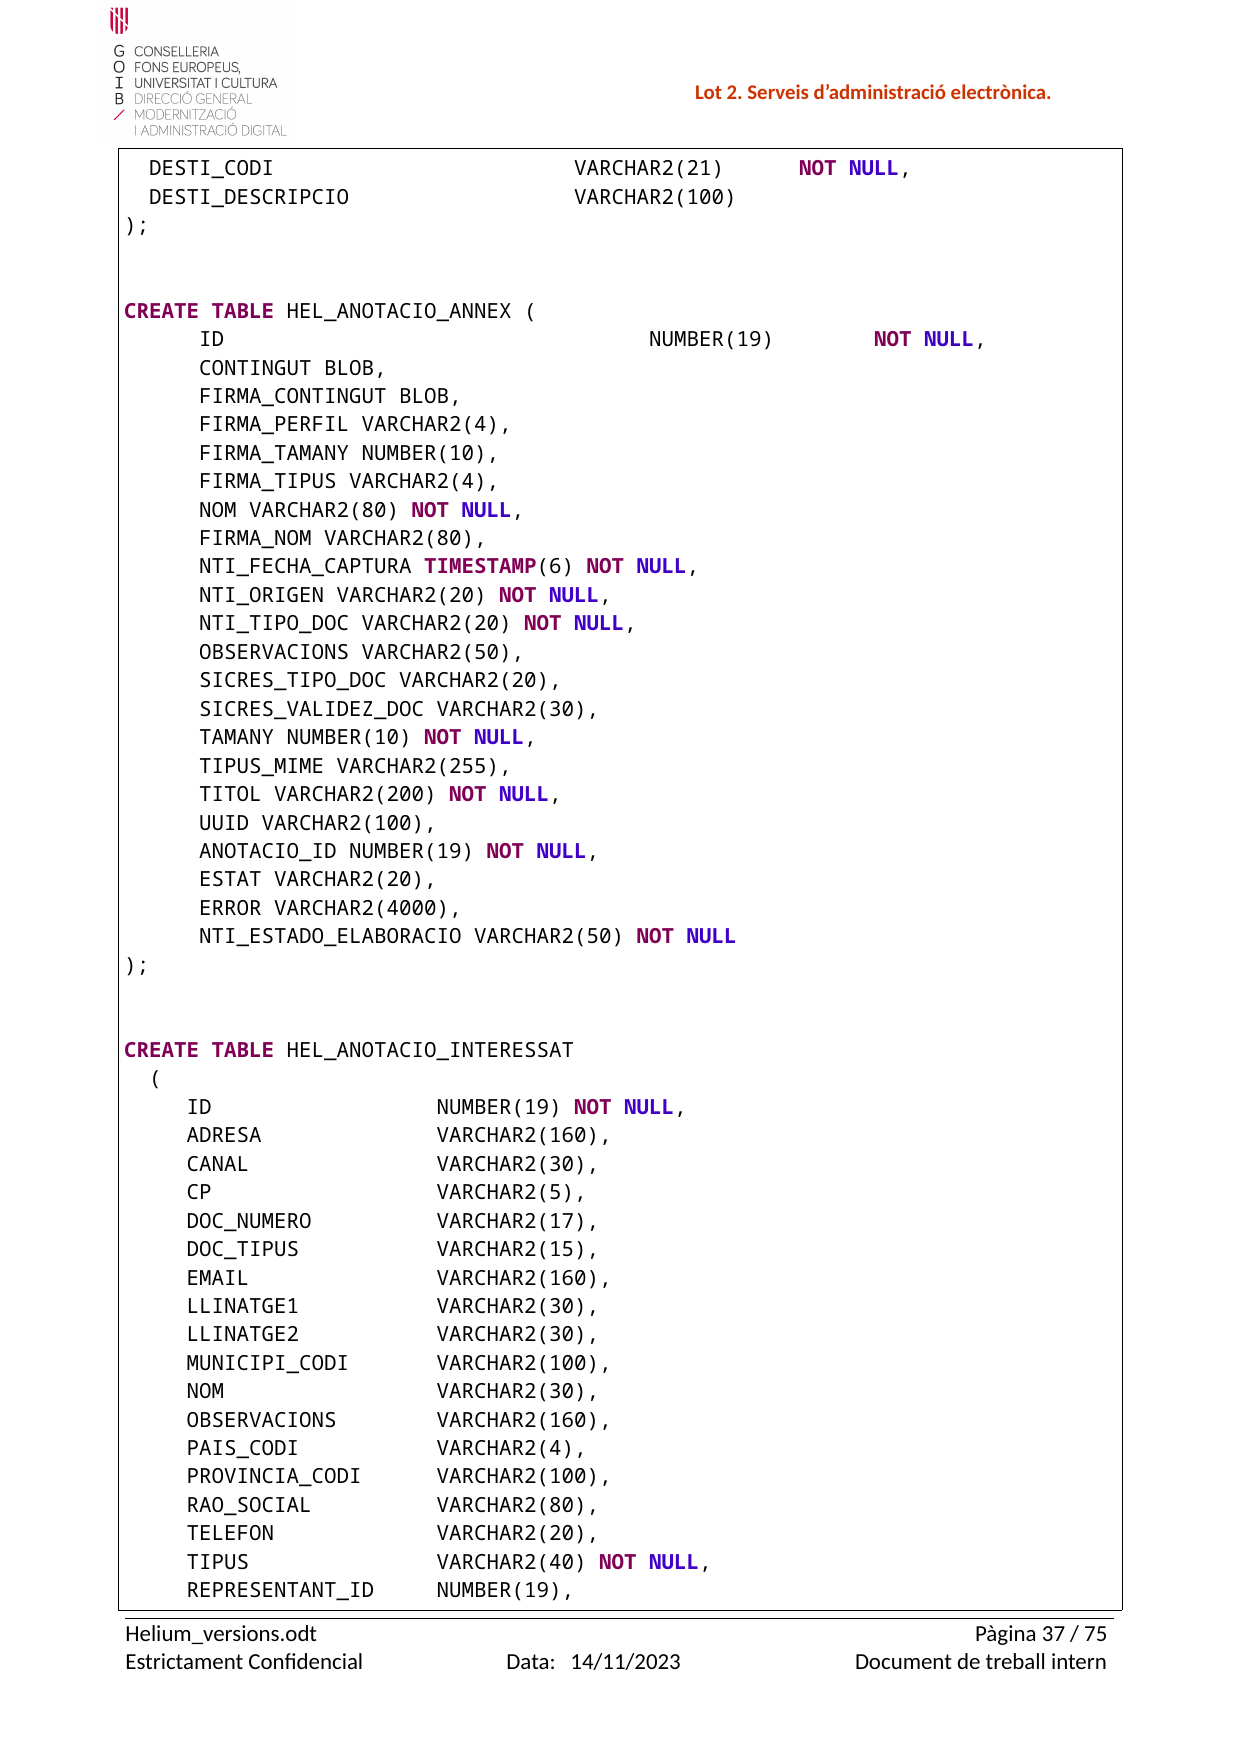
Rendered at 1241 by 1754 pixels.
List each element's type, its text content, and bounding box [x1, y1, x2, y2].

picture [100, 0, 297, 144]
table_header DESTI_CODI VARCHAR2(21) NOT NULL, DESTI_DESCRIPCIO VARCHAR2(100) ); CREATE TABLE HEL_ANOTACIO_ANNEX ( ID NUMBER(19) NOT NULL, CONTINGUT BLOB, FIRMA_CONTINGUT BLOB, FIRMA_PERFIL VARCHAR2(4), FIRMA_TAMANY NUMBER(10), FIRMA_TIPUS VARCHAR2(4), NOM VARCHAR2(80) NOT NULL, FIRMA_NOM VARCHAR2(80), NTI_FECHA_CAPTURA TIMESTAMP(6) NOT NULL, NTI_ORIGEN VARCHAR2(20) NOT NULL, NTI_TIPO_DOC VARCHAR2(20) NOT NULL, OBSERVACIONS VARCHAR2(50), SICRES_TIPO_DOC VARCHAR2(20), SICRES_VALIDEZ_DOC VARCHAR2(30), TAMANY NUMBER(10) NOT NULL, TIPUS_MIME VARCHAR2(255), TITOL VARCHAR2(200) NOT NULL, UUID VARCHAR2(100), ANOTACIO_ID NUMBER(19) NOT NULL, ESTAT VARCHAR2(20), ERROR VARCHAR2(4000), NTI_ESTADO_ELABORACIO VARCHAR2(50) NOT NULL ); CREATE TABLE HEL_ANOTACIO_INTERESSAT ( ID NUMBER(19) NOT NULL, ADRESA VARCHAR2(160), CANAL VARCHAR2(30), CP VARCHAR2(5), DOC_NUMERO VARCHAR2(17), DOC_TIPUS VARCHAR2(15), EMAIL VARCHAR2(160), LLINATGE1 VARCHAR2(30), LLINATGE2 VARCHAR2(30), MUNICIPI_CODI VARCHAR2(100), NOM VARCHAR2(30), OBSERVACIONS VARCHAR2(160), PAIS_CODI VARCHAR2(4), PROVINCIA_CODI VARCHAR2(100), RAO_SOCIAL VARCHAR2(80), TELEFON VARCHAR2(20), TIPUS VARCHAR2(40) NOT NULL, REPRESENTANT_ID NUMBER(19), [119, 149, 1122, 1609]
